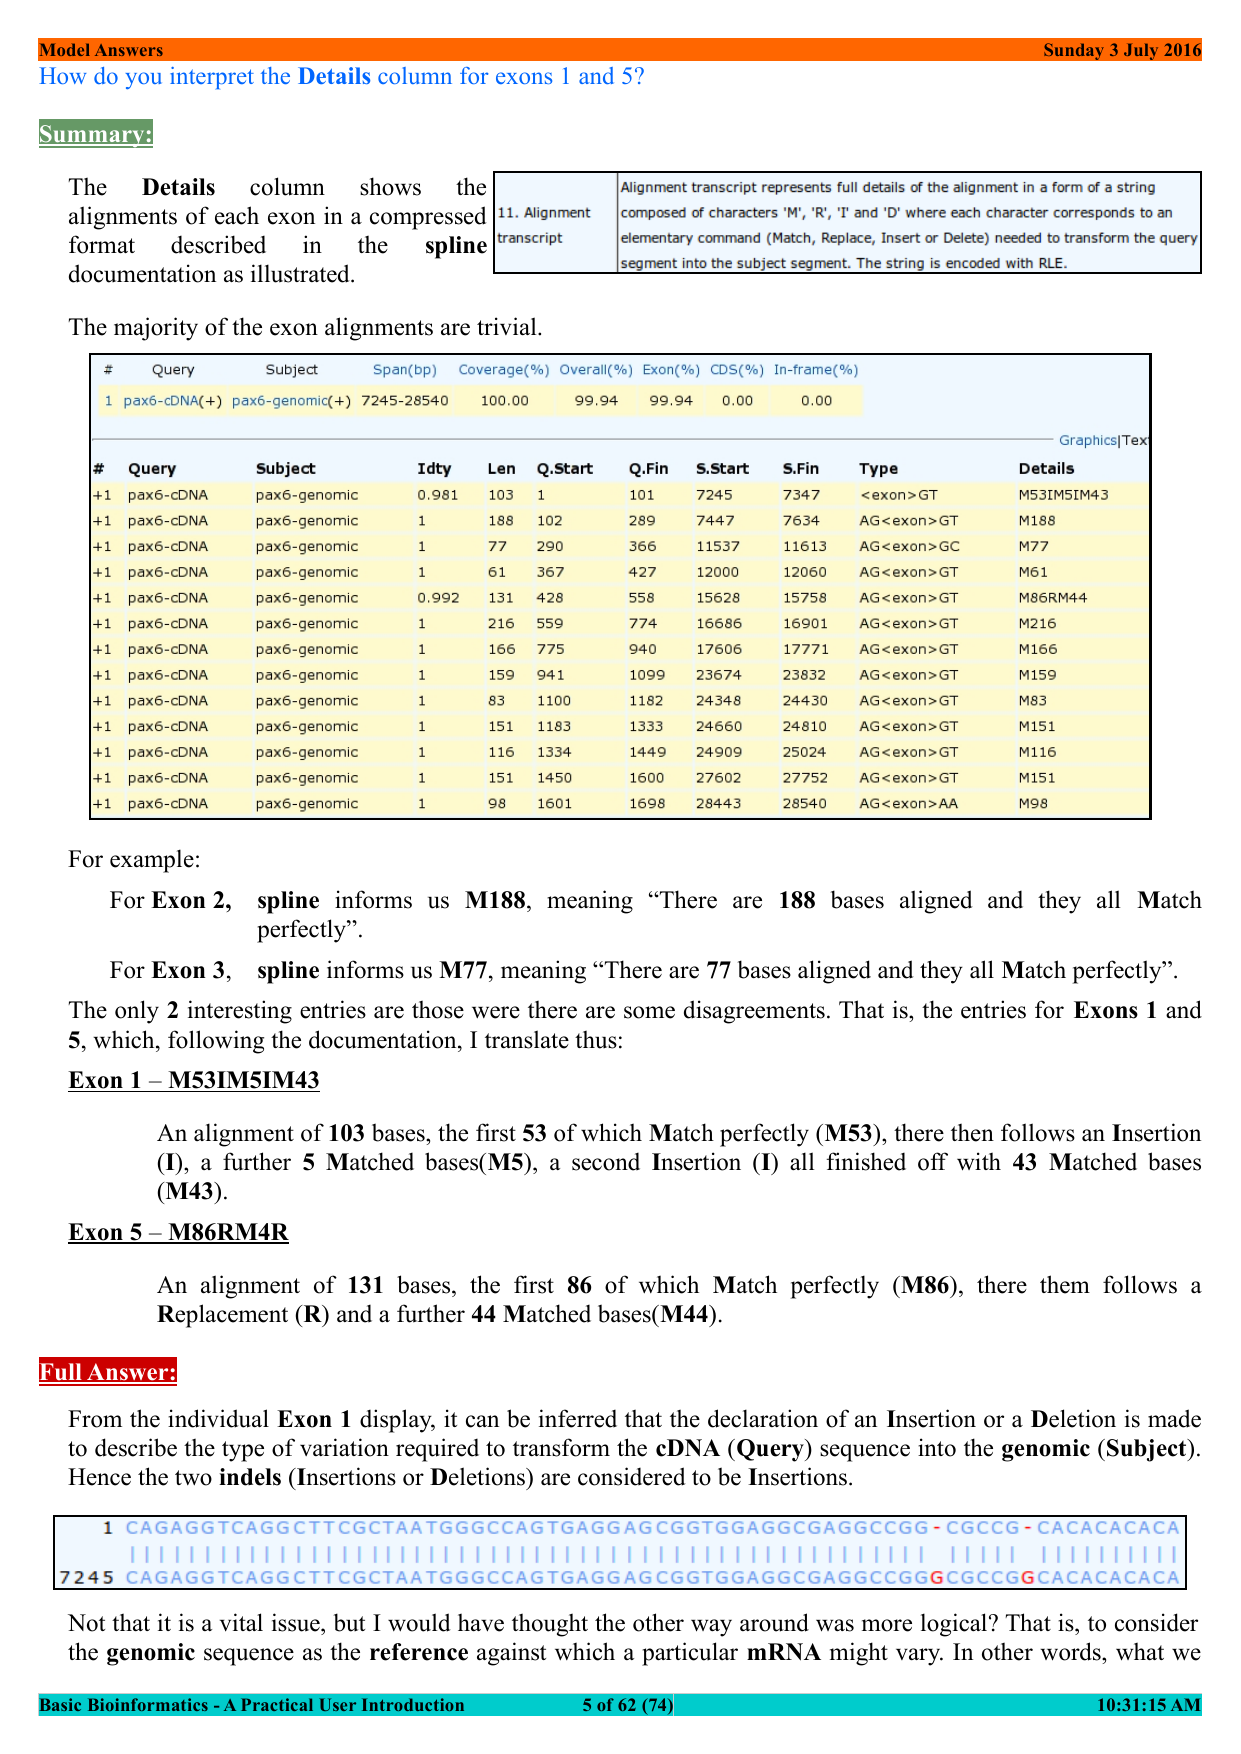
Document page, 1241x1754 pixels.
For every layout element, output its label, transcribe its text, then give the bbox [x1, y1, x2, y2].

text An alignment of 131 bases, the first 86 of which Match perfectly (M86), there them follows a Replacement (R) and a further 44 Matched bases(M44). [157, 1270, 1202, 1328]
text Full Answer: [38, 1357, 1202, 1386]
text Not that it is a vital issue, but I would have thought the other way around was more logical? That is, to consider the genomic sequence as the reference against which a particular mRNA might vary. In other words, what we [68, 1503, 1202, 1666]
text Exon 5 – M86RM4R [68, 1217, 1202, 1246]
text How do you interpret the Details column for exons 1 and 5? [38, 61, 1202, 89]
picture [495, 173, 1200, 272]
picture [55, 1517, 1185, 1588]
text For example: [68, 818, 1202, 873]
text For Exon 2, spline informs us M188, meaning “There are 188 bases aligned and they all Match perfectly”. [109, 885, 1202, 943]
text Exon 1 – M53IM5IM43 [68, 1065, 1202, 1094]
text The only 2 interesting entries are those were there are some disagreements. That is, the entries for Exons 1 and 5, which, following the documentation, I translate thus: [68, 995, 1202, 1053]
text The Details column shows the alignments of each exon in a compressed format described in the spline documentation as illustrated. [68, 172, 1202, 288]
text An alignment of 103 bases, the first 53 of which Match perfectly (M53), there then follows an Insertion (I), a further 5 Matched bases(M5), a second Insertion (I) all finished off with 43 Matched bases (M43). [157, 1118, 1202, 1205]
text For Exon 3, spline informs us M77, meaning “There are 77 bases aligned and they all Match perfectly”. [109, 954, 1202, 984]
text The majority of the exon alignments are trivial. [68, 312, 1202, 341]
picture [91, 355, 1149, 818]
text Summary: [38, 119, 1202, 148]
text From the individual Exon 1 display, it can be inferred that the declaration of an Insertion or a Deletion is made to describe the type of variation required to transform the cDNA (Query) sequence into the genomic (Subject). Hence the two indels (Insertions or Deletions) are considered to be Insertions. [68, 1404, 1202, 1491]
